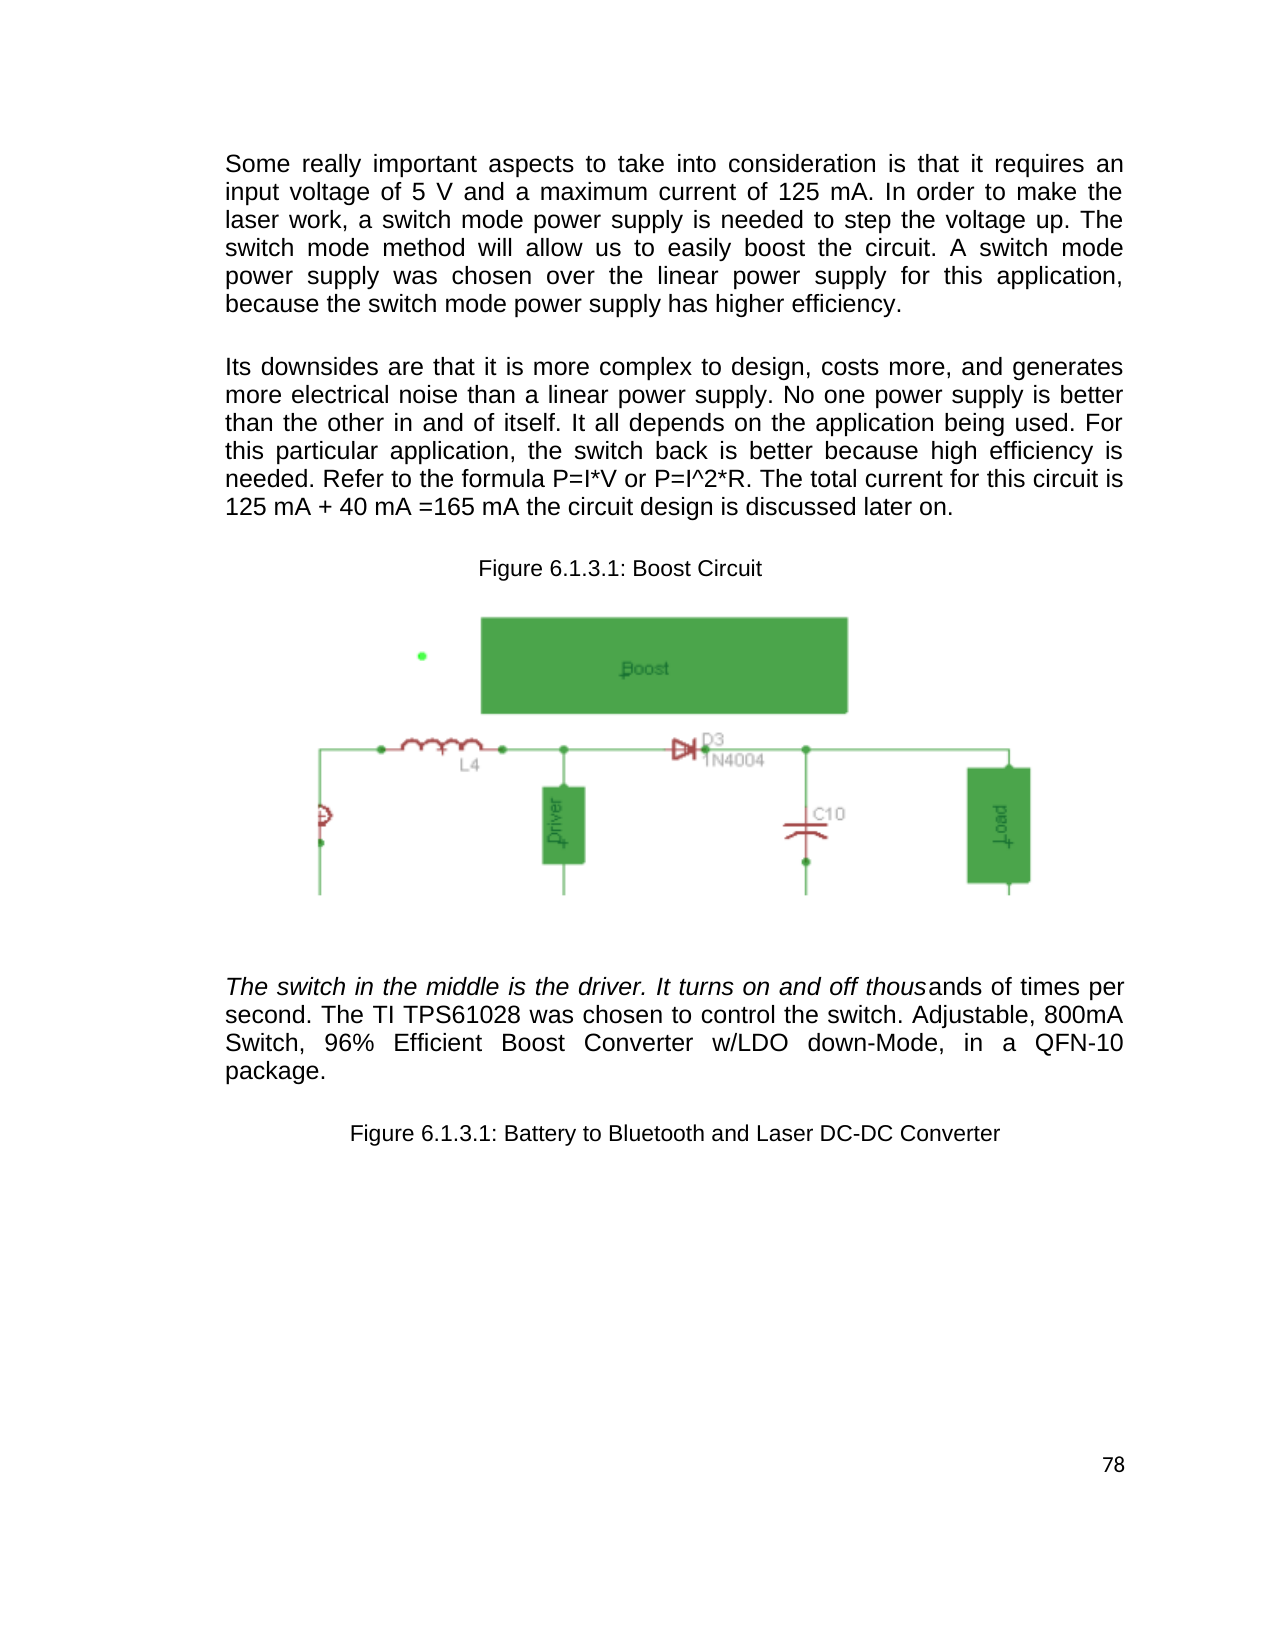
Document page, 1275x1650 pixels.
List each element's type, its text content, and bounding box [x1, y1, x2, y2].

text Figure 6.1.3.1: Boost Circuit [244, 556, 1125, 938]
text Figure 6.1.3.1: Battery to Bluetooth and Laser DC-DC Converter [225, 1120, 1125, 1146]
picture [262, 600, 1089, 919]
text Its downsides are that it is more complex to design, costs more, and generates more electrical noise than a linear power supply. No one power supply is better than the other in and of itself. It all depends on the application being used. For this particular application, the switch back is better because high efficiency is needed. Refer to the formula P=I*V or P=I^2*R. The total current for this circuit is 125 mA + 40 mA =165 mA the circuit design is discussed later on. [225, 353, 1125, 520]
text The switch in the middle is the driver. It turns on and off thousands of times per second. The TI TPS61028 was chosen to control the switch. Adjustable, 800mA Switch, 96% Efficient Boost Converter w/LDO down-Mode, in a QFN-10 package. [225, 973, 1125, 1085]
text Some really important aspects to take into consideration is that it requires an input voltage of 5 V and a maximum current of 125 mA. In order to make the laser work, a switch mode power supply is needed to step the voltage up. The switch mode method will allow us to easily boost the circuit. A switch mode power supply was chosen over the linear power supply for this application, because the switch mode power supply has higher efficiency. [225, 150, 1125, 317]
